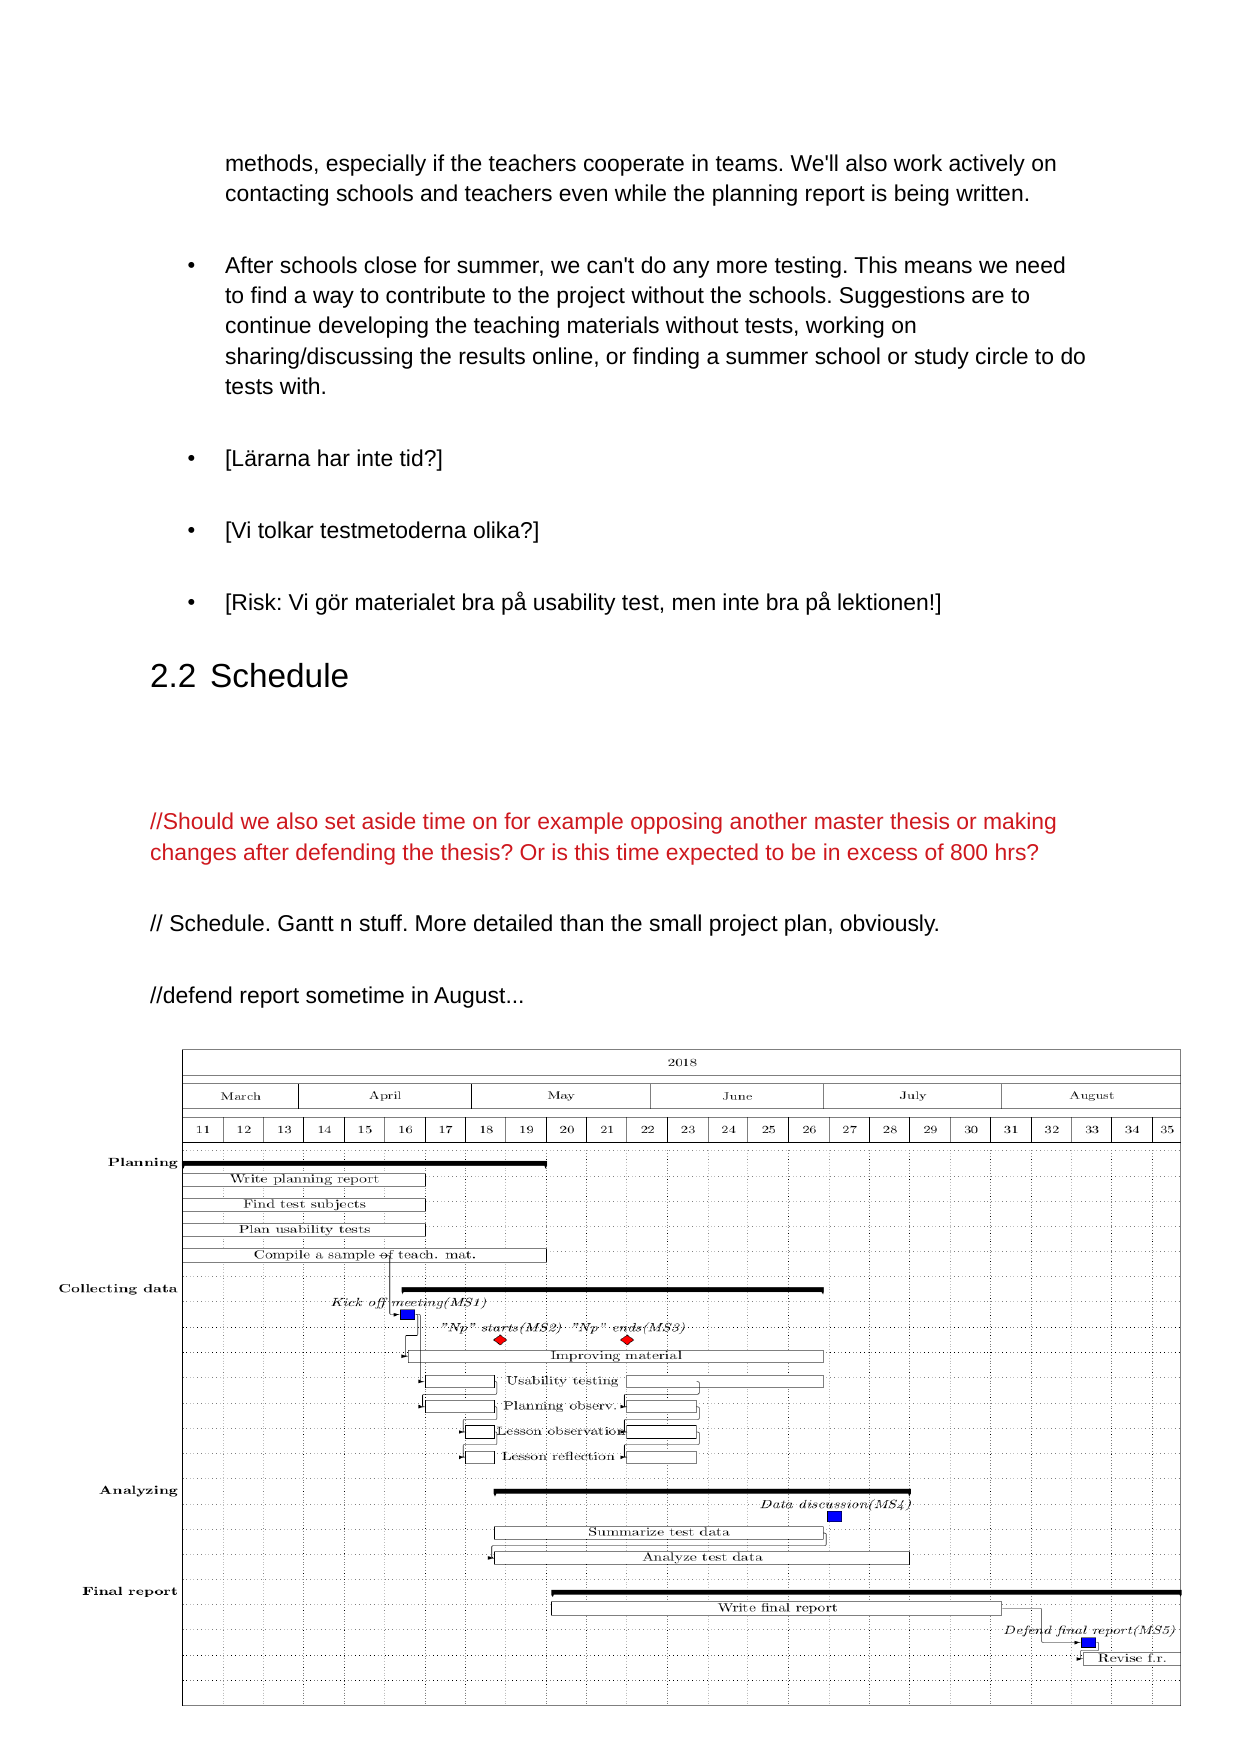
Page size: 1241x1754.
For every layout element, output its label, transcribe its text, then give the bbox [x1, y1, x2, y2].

list [Risk: Vi gör materialet bra på usability test, men inte bra på lektionen!] [187, 588, 1090, 615]
list After schools close for summer, we can't do any more testing. This means we need to find a way to contribute to the project without the schools. Suggestions are to continue developing the teaching materials without tests, working on sharing/discussing the results online, or finding a summer school or study circle to do tests with. [187, 252, 1090, 399]
list [Lärarna har inte tid?] [187, 445, 1090, 471]
text //defend report sometime in August... [150, 982, 1090, 1008]
list methods, especially if the teachers cooperate in teams. We'll also work actively on contacting schools and teachers even while the planning report is being written. [187, 150, 1090, 207]
list [Vi tolkar testmetoderna olika?] [187, 517, 1090, 543]
text //Should we also set aside time on for example opposing another master thesis or making changes after defending the thesis? Or is this time expected to be in excess of 800 hrs? [150, 808, 1090, 865]
text // Schedule. Gantt n stuff. More detailed than the small project plan, obviously. [150, 910, 1090, 937]
picture [0, 1028, 1241, 1754]
subtitle Schedule [150, 656, 1090, 695]
